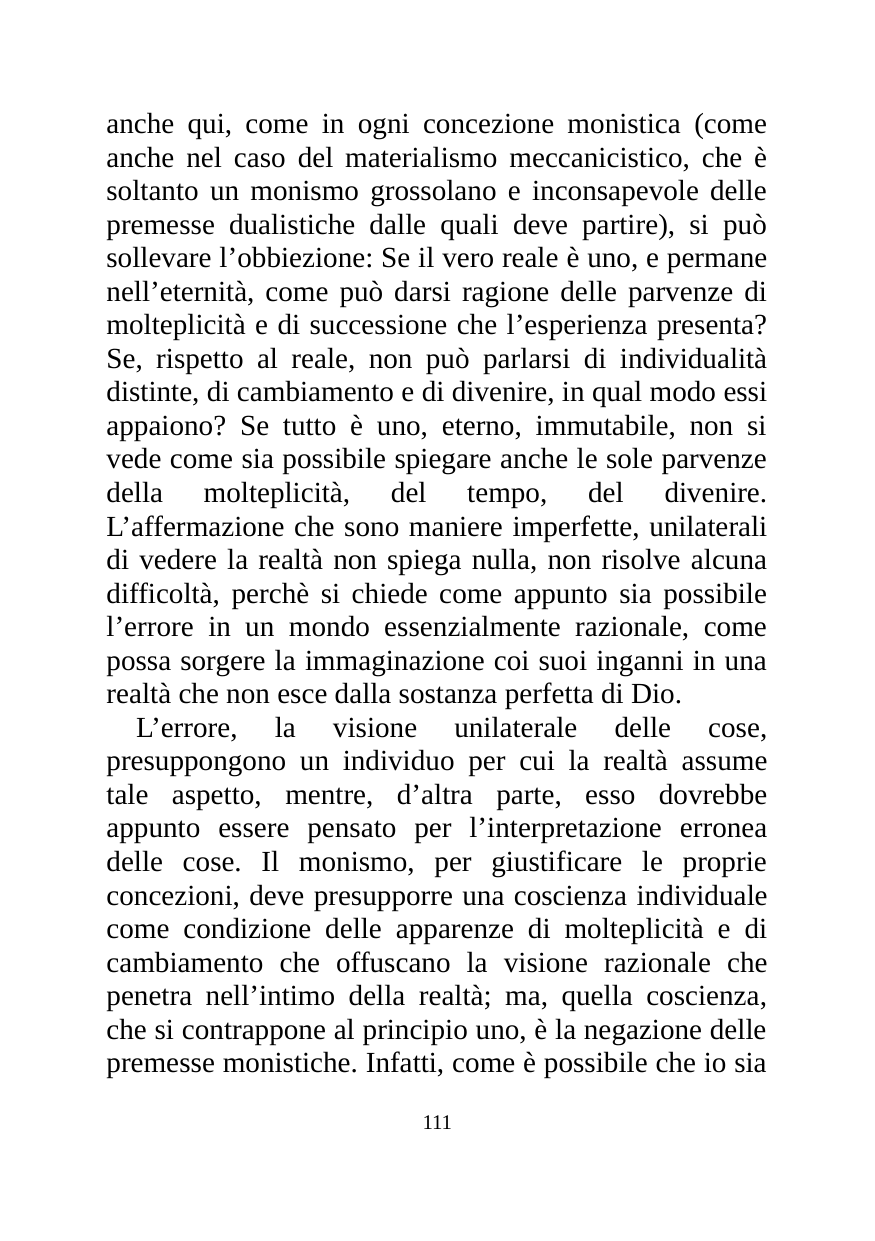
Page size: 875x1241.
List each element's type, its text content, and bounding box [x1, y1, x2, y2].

text L’errore, la visione unilaterale delle cose, presuppongono un individuo per cui la realtà assume tale aspetto, mentre, d’altra parte, esso dovrebbe appunto essere pensato per l’interpretazione erronea delle cose. Il monismo, per giustificare le proprie concezioni, deve presupporre una coscienza individuale come condizione delle apparenze di molteplicità e di cambiamento che offuscano la visione razionale che penetra nell’intimo della realtà; ma, quella coscienza, che si contrappone al principio uno, è la negazione delle premesse monistiche. Infatti, come è possibile che io sia [106, 710, 768, 1079]
text anche qui, come in ogni concezione monistica (come anche nel caso del materialismo meccanicistico, che è soltanto un monismo grossolano e inconsapevole delle premesse dualistiche dalle quali deve partire), si può sollevare l’obbiezione: Se il vero reale è uno, e permane nell’eternità, come può darsi ragione delle parvenze di molteplicità e di successione che l’esperienza presenta? Se, rispetto al reale, non può parlarsi di individualità distinte, di cambiamento e di divenire, in qual modo essi appaiono? Se tutto è uno, eterno, immutabile, non si vede come sia possibile spiegare anche le sole parvenze della molteplicità, del tempo, del divenire. L’affermazione che sono maniere imperfette, unilaterali di vedere la realtà non spiega nulla, non risolve alcuna difficoltà, perchè si chiede come appunto sia possibile l’errore in un mondo essenzialmente razionale, come possa sorgere la immaginazione coi suoi inganni in una realtà che non esce dalla sostanza perfetta di Dio. [106, 106, 768, 710]
